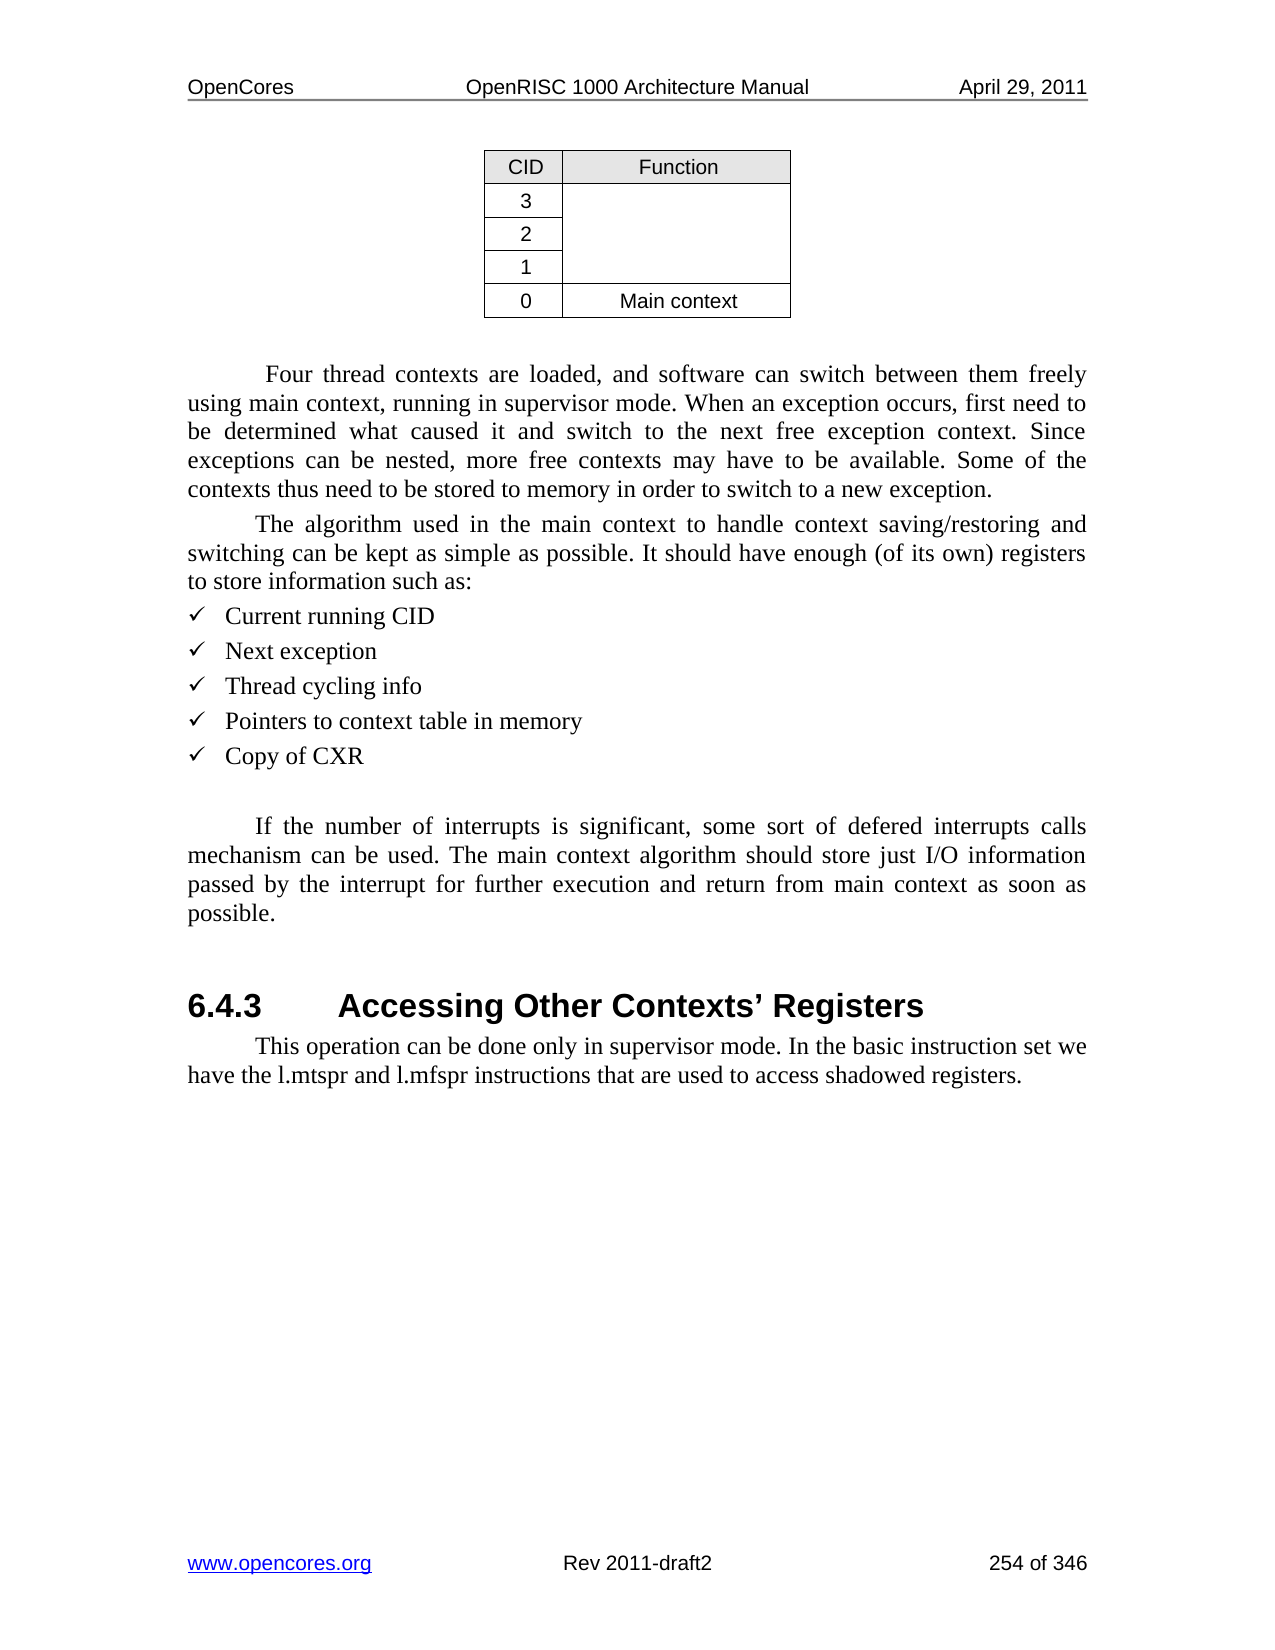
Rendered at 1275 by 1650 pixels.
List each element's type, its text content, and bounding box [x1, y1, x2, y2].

table_cell Main context [563, 284, 790, 317]
text Four thread contexts are loaded, and software can switch between them freely using main context, running in supervisor mode. When an exception occurs, first need to be determined what caused it and switch to the next free exception context. Since exceptions can be nested, more free contexts may have to be available. Some of the contexts thus need to be stored to memory in order to switch to a new exception. [187, 359, 1087, 503]
list Copy of CXR [187, 741, 1087, 770]
text This operation can be done only in supervisor mode. In the basic instruction set we have the l.mtspr and l.mfspr instructions that are used to access shadowed registers. [187, 1031, 1087, 1089]
list Next exception [187, 636, 1087, 665]
text If the number of interrupts is significant, some sort of defered interrupts calls mechanism can be used. The main context algorithm should store just I/O information passed by the interrupt for further execution and return from main context as soon as possible. [187, 811, 1087, 926]
table_cell 0 [485, 284, 562, 317]
table_cell [563, 184, 790, 283]
table_header Function [563, 151, 790, 183]
text The algorithm used in the main context to handle context saving/restoring and switching can be kept as simple as possible. It should have enough (of its own) registers to store information such as: [187, 509, 1087, 595]
table_cell 1 [485, 251, 562, 283]
list Pointers to context table in memory [187, 706, 1087, 735]
list Current running CID [187, 601, 1087, 630]
subtitle Accessing Other Contexts’ Registers [187, 986, 1087, 1025]
table_cell 2 [485, 218, 562, 250]
table_cell 3 [485, 184, 562, 217]
table_header CID [485, 151, 562, 183]
list Thread cycling info [187, 671, 1087, 700]
